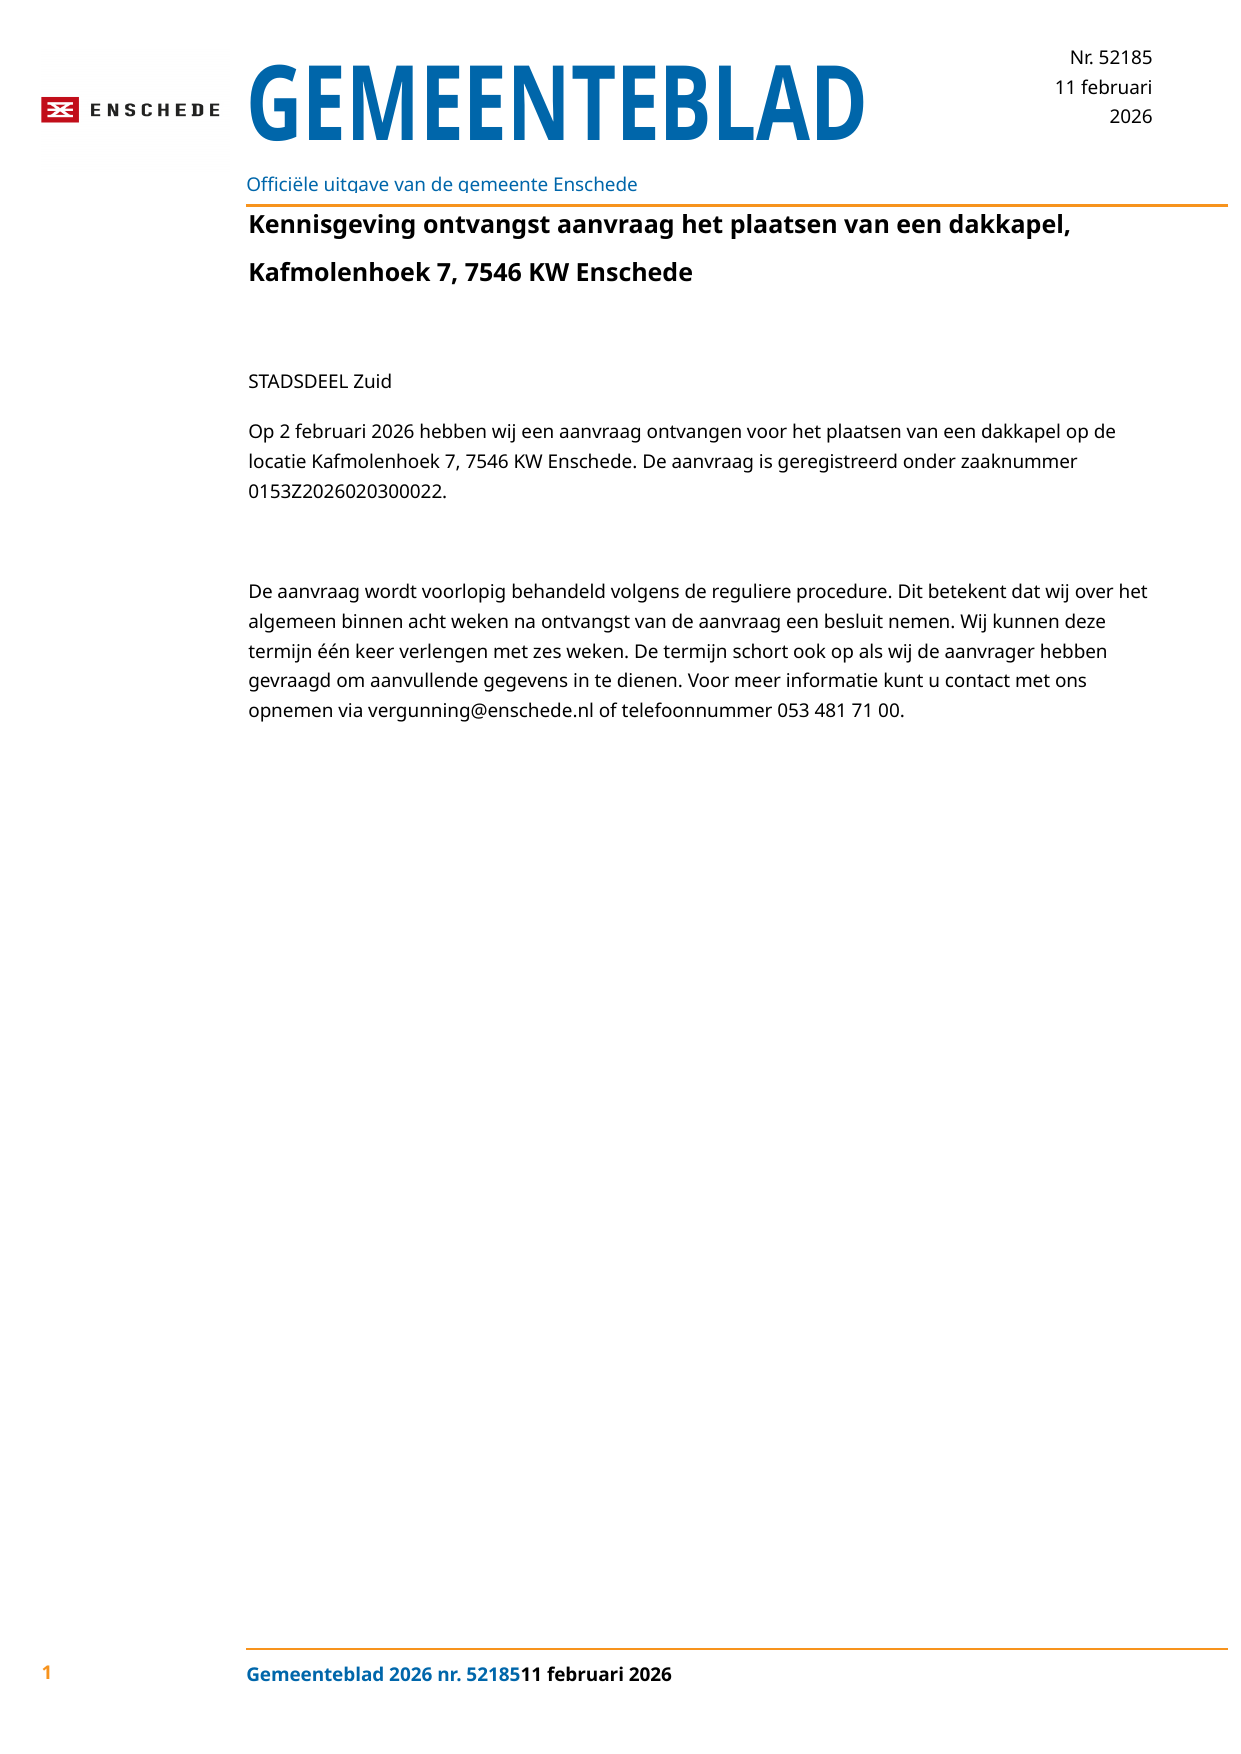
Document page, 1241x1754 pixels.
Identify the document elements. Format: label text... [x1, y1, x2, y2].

text De aanvraag wordt voorlopig behandeld volgens de reguliere procedure. Dit betekent dat wij over het algemeen binnen acht weken na ontvangst van de aanvraag een besluit nemen. Wij kunnen deze termijn één keer verlengen met zes weken. De termijn schort ook op als wij de aanvrager hebben gevraagd om aanvullende gegevens in te dienen. Voor meer informatie kunt u contact met ons opnemen via vergunning@enschede.nl of telefoonnummer 053 481 71 00. [248, 579, 1152, 723]
picture [41, 47, 231, 172]
text Op 2 februari 2026 hebben wij een aanvraag ontvangen voor het plaatsen van een dakkapel op de locatie Kafmolenhoek 7, 7546 KW Enschede. De aanvraag is geregistreerd onder zaaknummer 0153Z2026020300022. [248, 419, 1152, 504]
text STADSDEEL Zuid [248, 368, 1152, 394]
text Kennisgeving ontvangst aanvraag het plaatsen van een dakkapel, Kafmolenhoek 7, 7546 KW Enschede [248, 207, 1152, 288]
